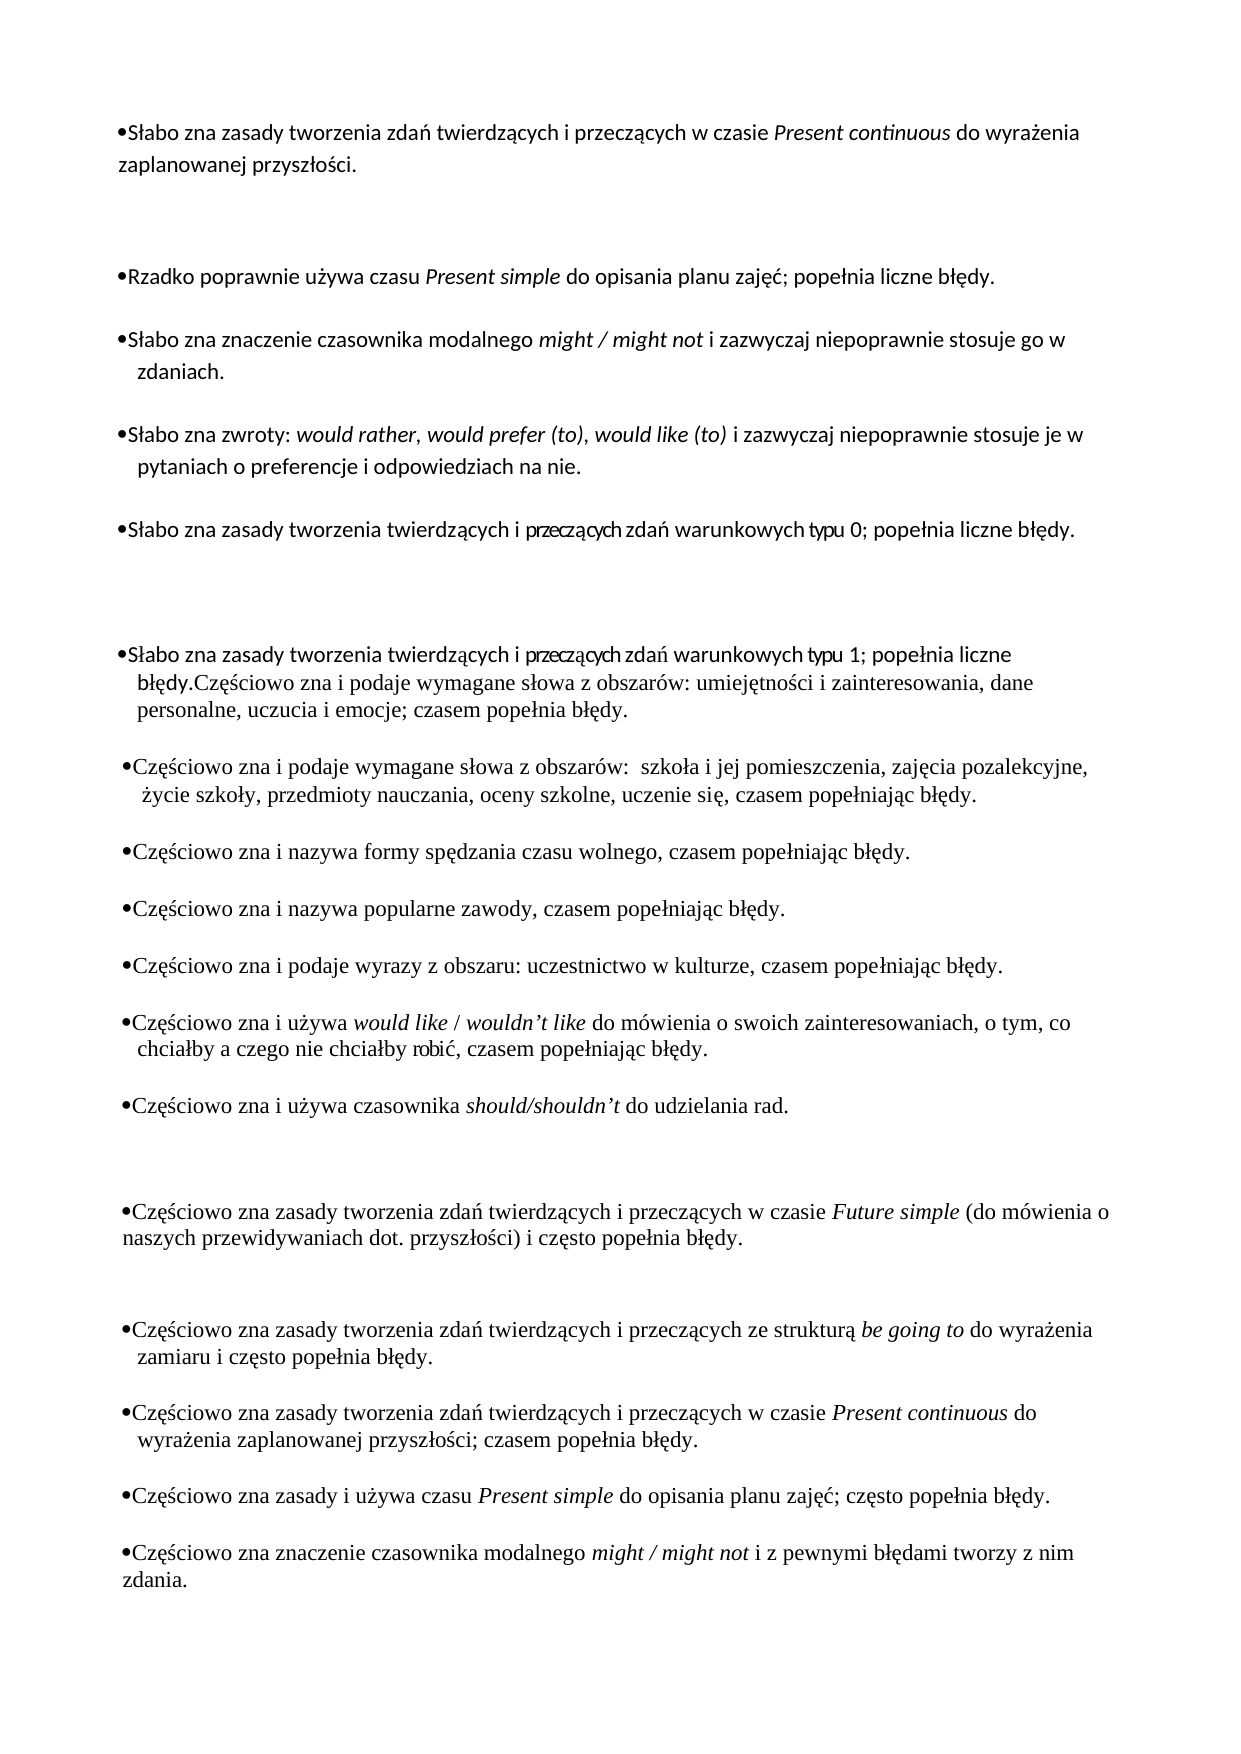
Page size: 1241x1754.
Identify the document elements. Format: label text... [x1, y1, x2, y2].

list Częściowo zna i podaje wymagane słowa z obszarów: szkoła i jej pomieszczenia, zajęcia pozalekcyjne, życie szkoły, przedmioty nauczania, oceny szkolne, uczenie się, czasem popełniając błędy. [123, 753, 1122, 808]
list Rzadko poprawnie używa czasu Present simple do opisania planu zajęć; popełnia liczne błędy. [118, 262, 1122, 291]
list Częściowo zna i nazywa formy spędzania czasu wolnego, czasem popełniając błędy. [123, 838, 1122, 864]
list Częściowo zna i podaje wyrazy z obszaru: uczestnictwo w kulturze, czasem popełniając błędy. [123, 952, 1122, 978]
list Słabo zna znaczenie czasownika modalnego might / might not i zazwyczaj niepoprawnie stosuje go w zdaniach. [118, 325, 1122, 385]
list Słabo zna zasady tworzenia twierdzących i przeczących zdań warunkowych typu 0; popełnia liczne błędy. [118, 515, 1122, 543]
list Częściowo zna i używa czasownika should/shouldn’t do udzielania rad. [122, 1092, 1122, 1118]
list Słabo zna zasady tworzenia zdań twierdzących i przeczących w czasie Present continuous do wyrażenia zaplanowanej przyszłości. [118, 118, 1122, 178]
list Częściowo zna zasady i używa czasu Present simple do opisania planu zajęć; często popełnia błędy. [122, 1483, 1122, 1509]
list Częściowo zna i używa would like / wouldn’t like do mówienia o swoich zainteresowaniach, o tym, co chciałby a czego nie chciałby robić, czasem popełniając błędy. [122, 1008, 1122, 1061]
list Słabo zna zasady tworzenia twierdzących i przeczących zdań warunkowych typu 1; popełnia liczne błędy.Częściowo zna i podaje wymagane słowa z obszarów: umiejętności i zainteresowania, dane personalne, uczucia i emocje; czasem popełnia błędy. [118, 640, 1122, 722]
list Częściowo zna zasady tworzenia zdań twierdzących i przeczących ze strukturą be going to do wyrażenia zamiaru i często popełnia błędy. [122, 1316, 1122, 1369]
list Częściowo zna zasady tworzenia zdań twierdzących i przeczących w czasie Future simple (do mówienia o naszych przewidywaniach dot. przyszłości) i często popełnia błędy. [122, 1198, 1122, 1251]
list Częściowo zna zasady tworzenia zdań twierdzących i przeczących w czasie Present continuous do wyrażenia zaplanowanej przyszłości; czasem popełnia błędy. [122, 1399, 1122, 1452]
list Częściowo zna i nazywa popularne zawody, czasem popełniając błędy. [123, 895, 1122, 921]
list Słabo zna zwroty: would rather, would prefer (to), would like (to) i zazwyczaj niepoprawnie stosuje je w pytaniach o preferencje i odpowiedziach na nie. [118, 420, 1122, 480]
list Częściowo zna znaczenie czasownika modalnego might / might not i z pewnymi błędami tworzy z nim zdania. [122, 1539, 1122, 1592]
